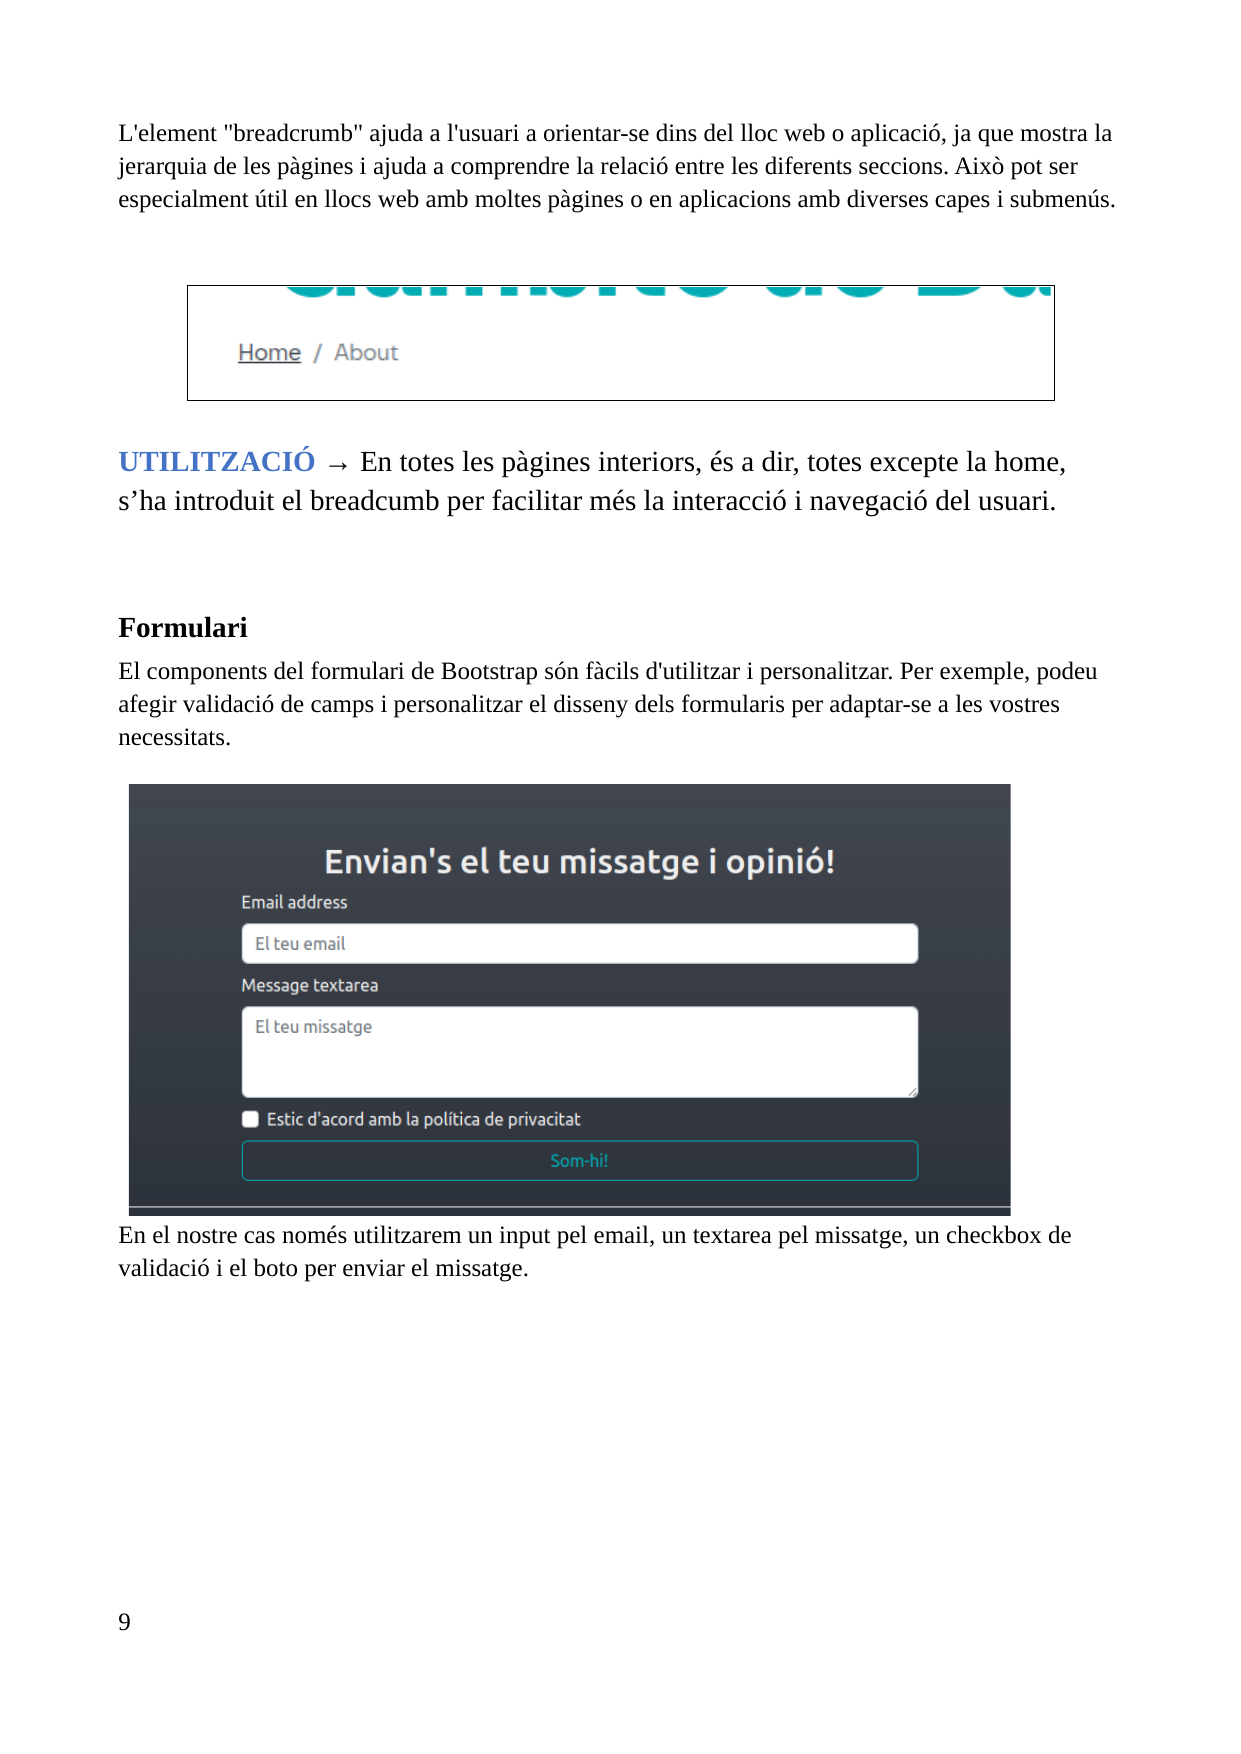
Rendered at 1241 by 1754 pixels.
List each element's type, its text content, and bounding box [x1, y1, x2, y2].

text En el nostre cas només utilitzarem un input pel email, un textarea pel missatge, un checkbox de validació i el boto per enviar el missatge. [118, 769, 1122, 1480]
text L'element "breadcrumb" ajuda a l'usuari a orientar-se dins del lloc web o aplicació, ja que mostra la jerarquia de les pàgines i ajuda a comprendre la relació entre les diferents seccions. Això pot ser especialment útil en llocs web amb moltes pàgines o en aplicacions amb diverses capes i submenús. [118, 118, 1122, 213]
subtitle Formulari [118, 610, 1122, 643]
picture [128, 784, 1011, 1216]
text El components del formulari de Bootstrap són fàcils d'utilitzar i personalitzar. Per exemple, podeu afegir validació de camps i personalitzar el disseny dels formularis per adaptar-se a les vostres necessitats. [118, 656, 1122, 751]
text UTILITZACIÓ → En totes les pàgines interiors, és a dir, totes excepte la home, s’ha introduit el breadcumb per facilitar més la interacció i navegació del usuari. [118, 285, 1122, 516]
picture [189, 287, 1051, 398]
